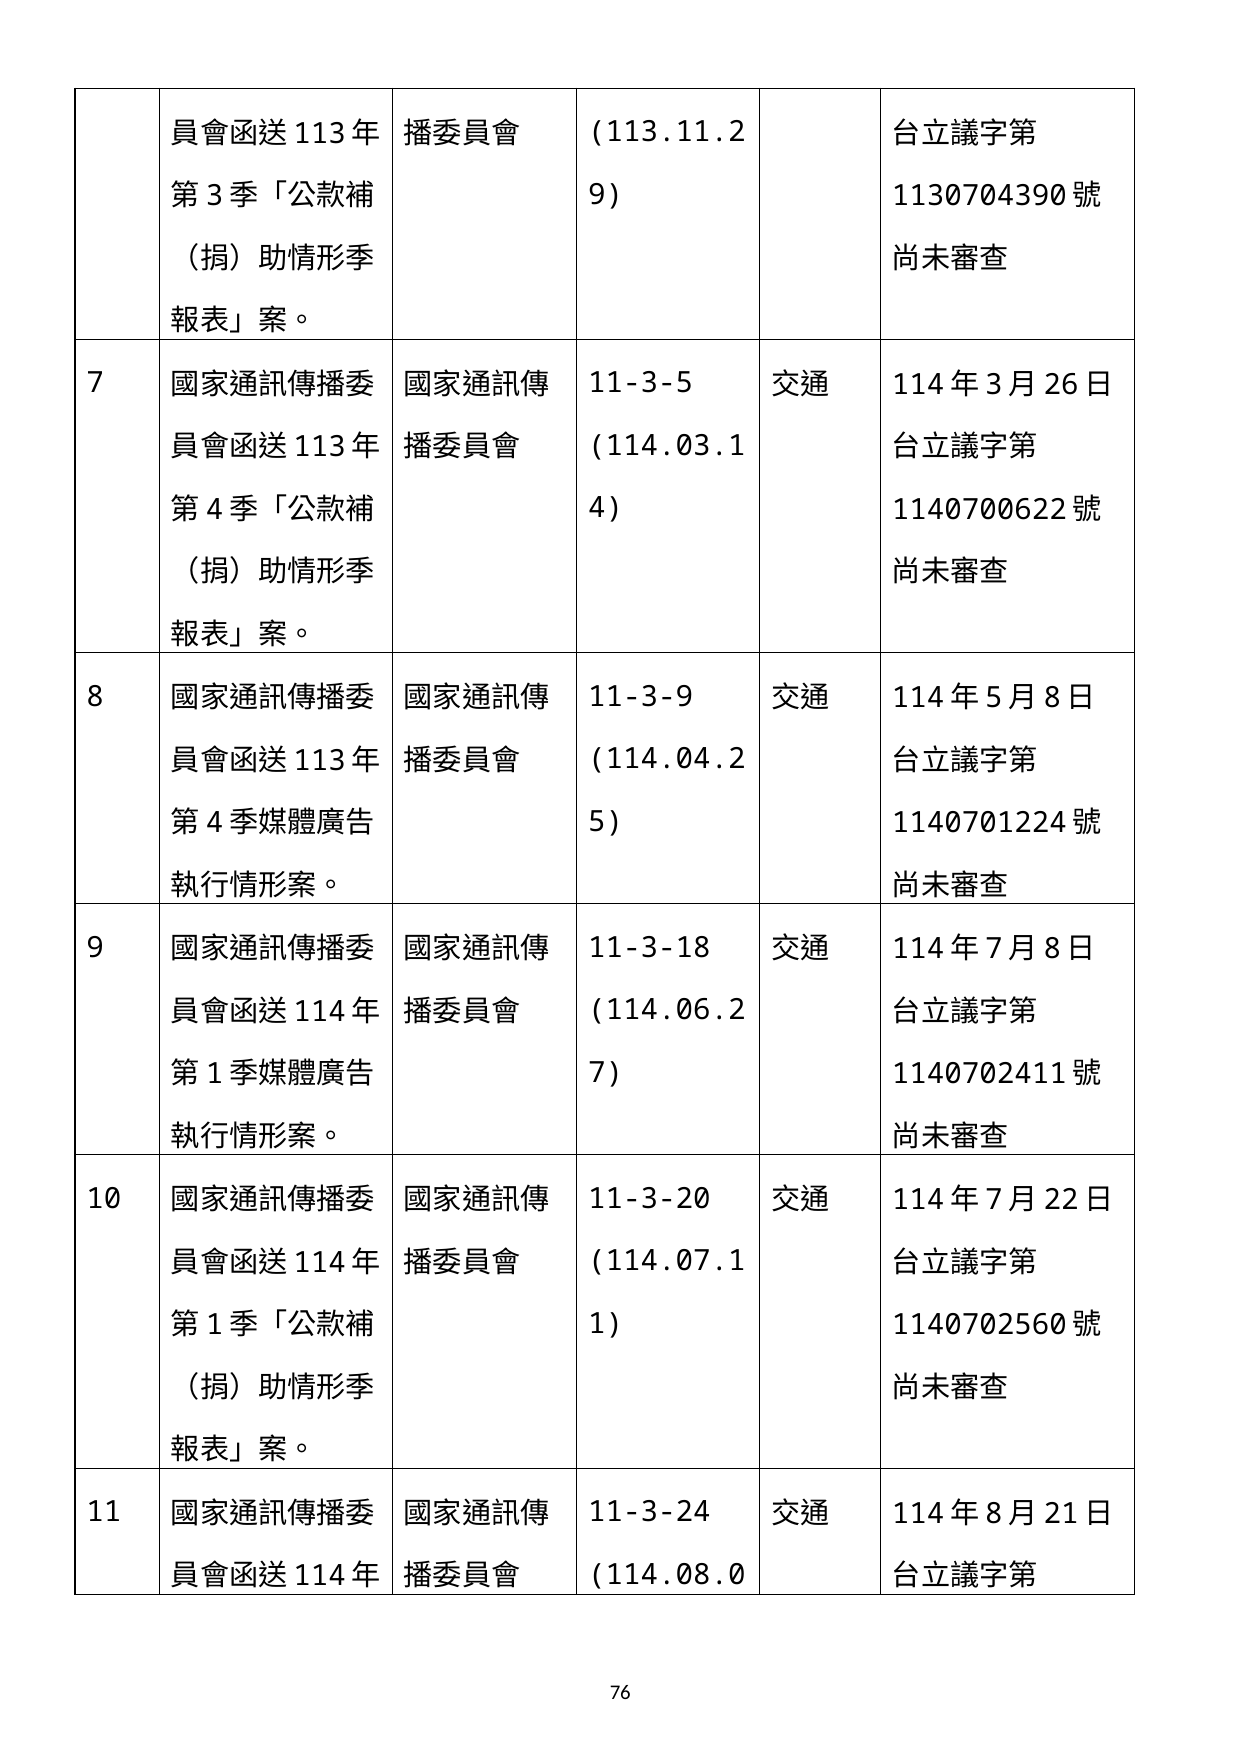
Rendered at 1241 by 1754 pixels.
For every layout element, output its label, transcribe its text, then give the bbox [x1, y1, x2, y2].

table_cell 台立議字第1130704390號 尚未審查 [881, 89, 1134, 339]
table_cell 交通 [760, 1469, 880, 1594]
table_cell 國家通訊傳播委員會 [393, 1469, 576, 1594]
table_cell 國家通訊傳播委員會 [393, 1155, 576, 1468]
table_cell 國家通訊傳播委員會 [393, 653, 576, 903]
table_cell 播委員會 [393, 89, 576, 339]
table_cell 員會函送113年第3季「公款補（捐）助情形季報表」案。 [160, 89, 392, 339]
table_cell 交通 [760, 1155, 880, 1468]
table_cell 114年5月8日 台立議字第1140701224號 尚未審查 [881, 653, 1134, 903]
table_cell (113.11.29) [577, 89, 759, 339]
table_cell 114年3月26日 台立議字第1140700622號 尚未審查 [881, 340, 1134, 652]
table_cell 11-3-20 (114.07.11) [577, 1155, 759, 1468]
table_cell 國家通訊傳播委員會函送113年第4季「公款補（捐）助情形季報表」案。 [160, 340, 392, 652]
table_cell 114年7月22日 台立議字第1140702560號 尚未審查 [881, 1155, 1134, 1468]
table_cell 11-3-9 (114.04.25) [577, 653, 759, 903]
table_cell 11-3-5 (114.03.14) [577, 340, 759, 652]
table_cell 7 [76, 340, 159, 652]
table_cell 11-3-24 (114.08.0 [577, 1469, 759, 1594]
table_cell 10 [76, 1155, 159, 1468]
table_cell 國家通訊傳播委員會函送113年第4季媒體廣告執行情形案。 [160, 653, 392, 903]
table_cell [76, 89, 159, 339]
table_cell 交通 [760, 653, 880, 903]
table_cell 國家通訊傳播委員會 [393, 340, 576, 652]
table_cell 國家通訊傳播委員會 [393, 904, 576, 1154]
table_cell 114年8月21日 台立議字第 [881, 1469, 1134, 1594]
table_cell 11-3-18 (114.06.27) [577, 904, 759, 1154]
table_cell 9 [76, 904, 159, 1154]
table_cell 交通 [760, 340, 880, 652]
table_cell [760, 89, 880, 339]
table_cell 8 [76, 653, 159, 903]
table_cell 11 [76, 1469, 159, 1594]
table_cell 國家通訊傳播委員會函送114年 [160, 1469, 392, 1594]
table_cell 114年7月8日 台立議字第1140702411號 尚未審查 [881, 904, 1134, 1154]
table_cell 交通 [760, 904, 880, 1154]
table_cell 國家通訊傳播委員會函送114年第1季媒體廣告執行情形案。 [160, 904, 392, 1154]
table_cell 國家通訊傳播委員會函送114年第1季「公款補（捐）助情形季報表」案。 [160, 1155, 392, 1468]
